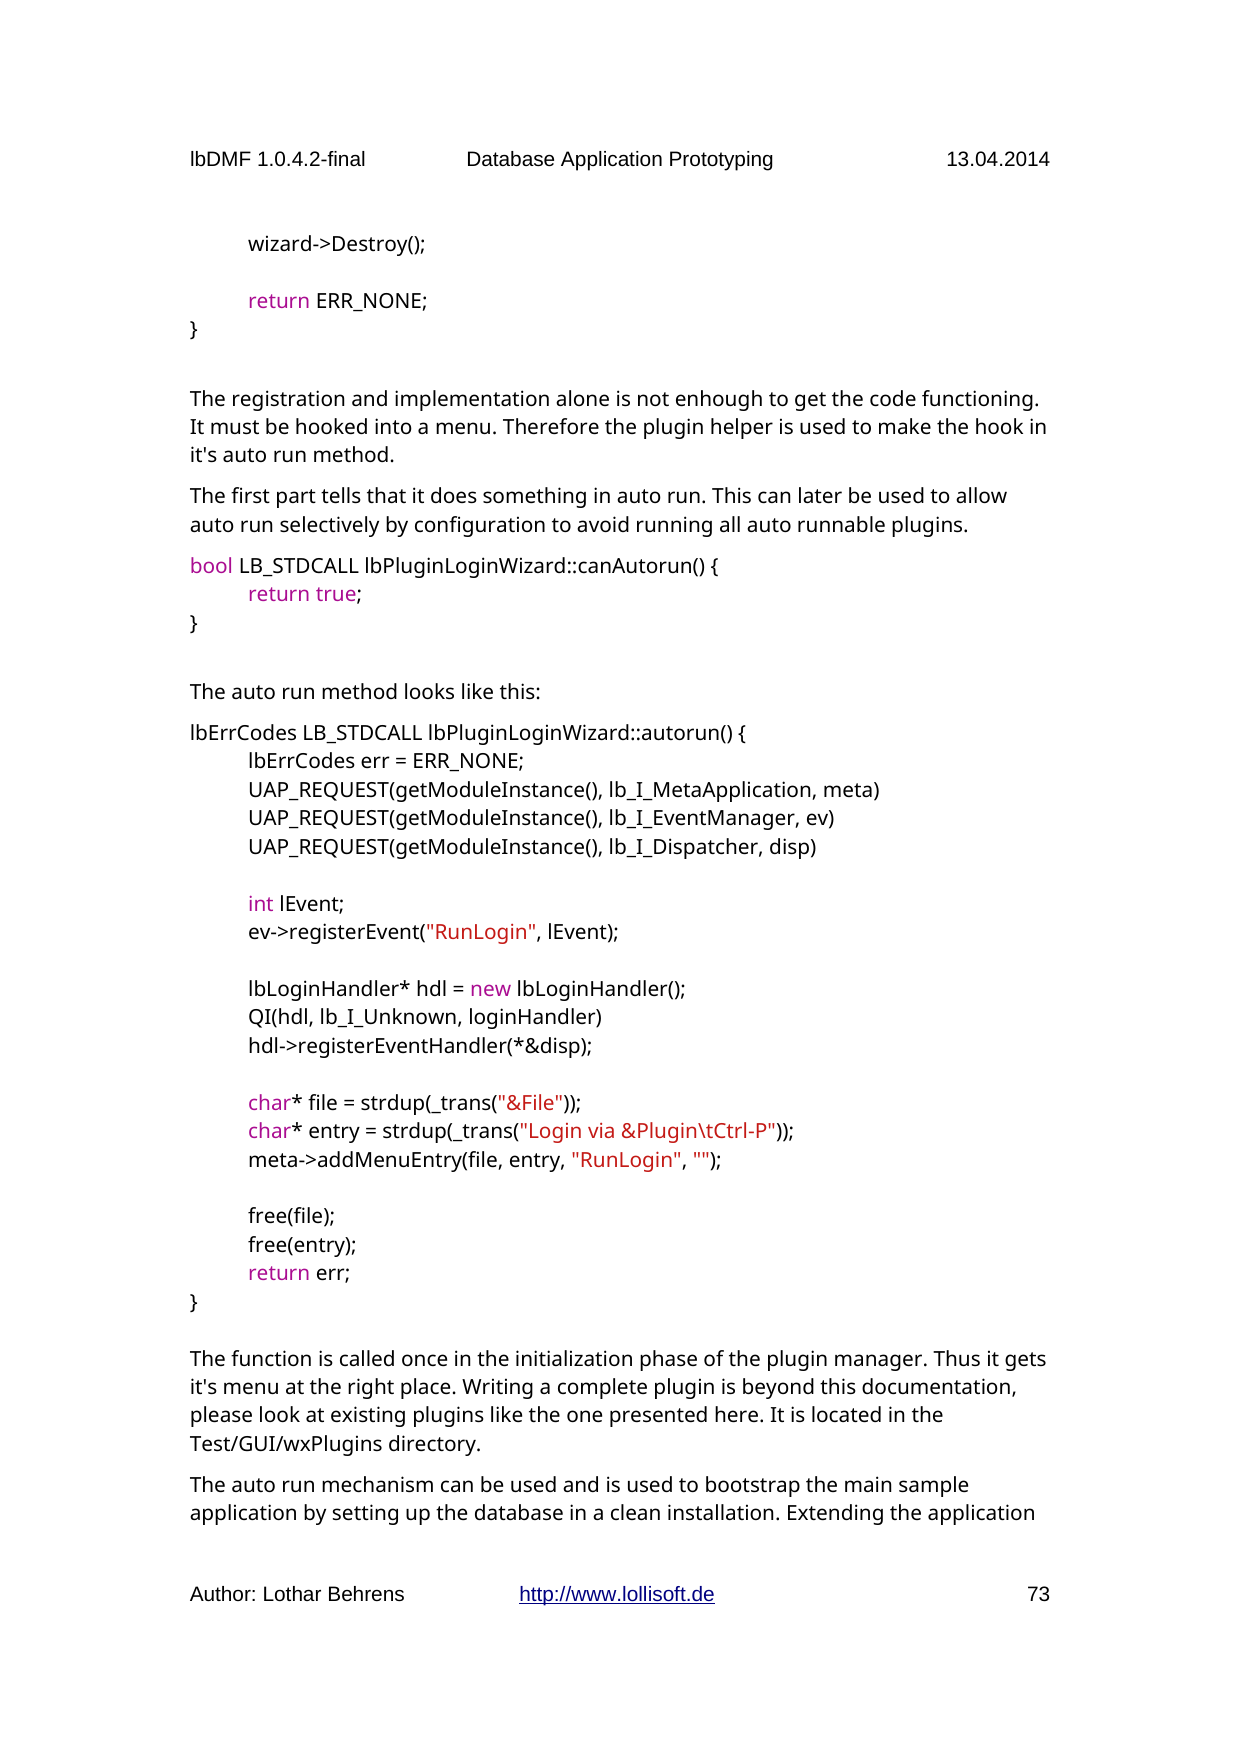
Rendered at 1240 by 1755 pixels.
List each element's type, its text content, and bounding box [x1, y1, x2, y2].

text return ERR_NONE; [189, 286, 1050, 314]
text hdl->registerEventHandler(*&disp); [189, 1031, 1050, 1059]
text ev->registerEvent("RunLogin", lEvent); [189, 917, 1050, 946]
text lbErrCodes LB_STDCALL lbPluginLoginWizard::autorun() { [189, 718, 1050, 747]
text UAP_REQUEST(getModuleInstance(), lb_I_MetaApplication, meta) [189, 775, 1050, 803]
text } [189, 1287, 1050, 1315]
text QI(hdl, lb_I_Unknown, loginHandler) [189, 1002, 1050, 1031]
text UAP_REQUEST(getModuleInstance(), lb_I_EventManager, ev) [189, 803, 1050, 832]
text free(file); [189, 1202, 1050, 1230]
text meta->addMenuEntry(file, entry, "RunLogin", ""); [189, 1145, 1050, 1173]
text } [189, 608, 1050, 636]
text The auto run mechanism can be used and is used to bootstrap the main sample application by setting up the database in a clean installation. Extending the application [189, 1470, 1050, 1527]
text lbErrCodes err = ERR_NONE; [189, 747, 1050, 775]
text UAP_REQUEST(getModuleInstance(), lb_I_Dispatcher, disp) [189, 832, 1050, 860]
text wizard->Destroy(); [189, 229, 1050, 257]
text bool LB_STDCALL lbPluginLoginWizard::canAutorun() { [189, 551, 1050, 579]
text lbLoginHandler* hdl = new lbLoginHandler(); [189, 974, 1050, 1002]
text free(entry); [189, 1230, 1050, 1258]
text The function is called once in the initialization phase of the plugin manager. Thus it gets it's menu at the right place. Writing a complete plugin is beyond this documentation, please look at existing plugins like the one presented here. It is located in the Test/GUI/wxPlugins directory. [189, 1344, 1050, 1457]
text char* entry = strdup(_trans("Login via &Plugin\tCtrl-P")); [189, 1116, 1050, 1145]
text The auto run method looks like this: [189, 677, 1050, 706]
text int lEvent; [189, 889, 1050, 917]
text return true; [189, 579, 1050, 608]
text char* file = strdup(_trans("&File")); [189, 1088, 1050, 1116]
text } [189, 314, 1050, 343]
text return err; [189, 1258, 1050, 1287]
text The first part tells that it does something in auto run. This can later be used to allow auto run selectively by configuration to avoid running all auto runnable plugins. [189, 482, 1050, 538]
text The registration and implementation alone is not enhough to get the code functioning. It must be hooked into a menu. Therefore the plugin helper is used to make the hook in it's auto run method. [189, 384, 1050, 469]
